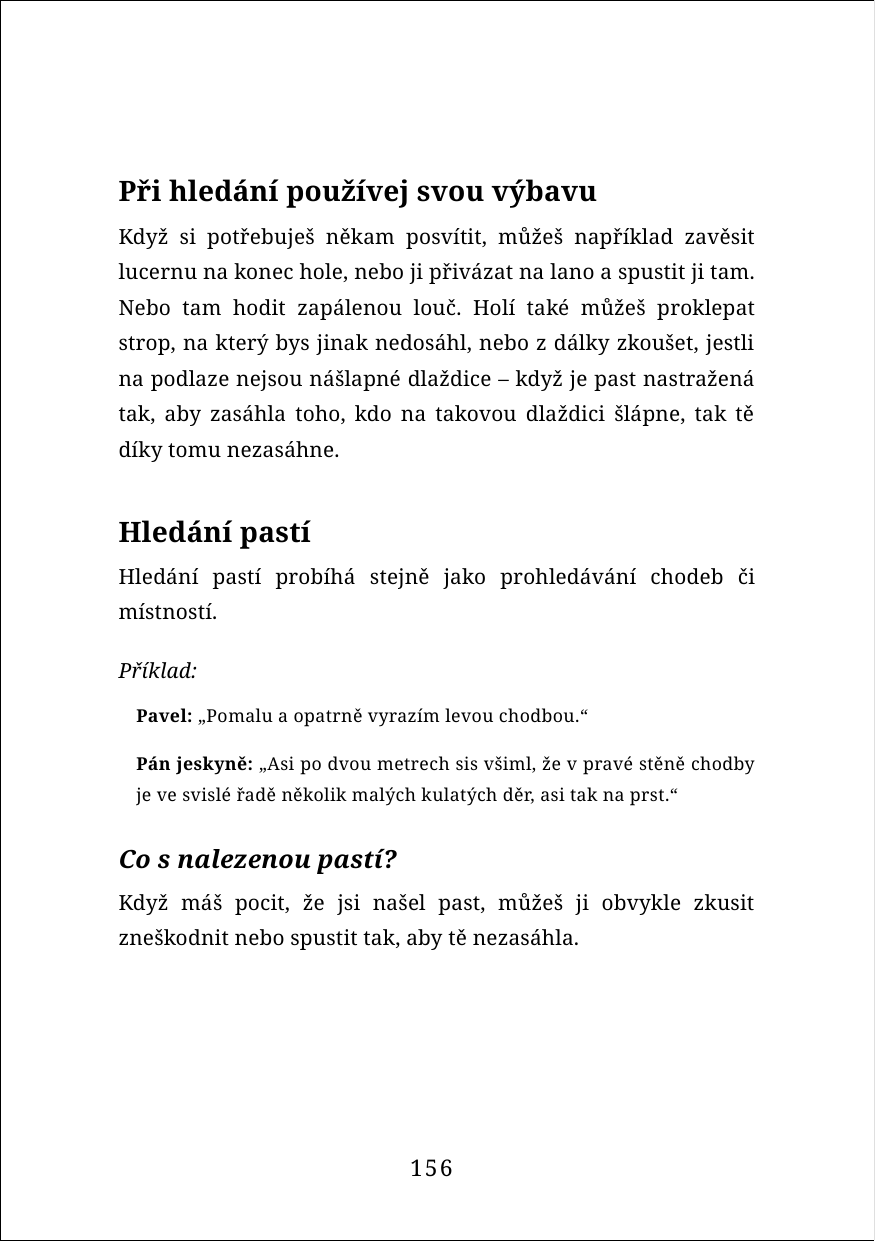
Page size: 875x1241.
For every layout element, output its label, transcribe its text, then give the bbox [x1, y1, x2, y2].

text Pán jeskyně: „Asi po dvou metrech sis všiml, že v pravé stěně chodby je ve svislé řadě několik malých kulatých děr, asi tak na prst.“ [136, 752, 756, 806]
text Hledání pastí probíhá stejně jako prohledávání chodeb či místností. [118, 562, 756, 626]
text Když si potřebuješ někam posvítit, můžeš například zavěsit lucernu na konec hole, nebo ji přivázat na lano a spustit ji tam. Nebo tam hodit zapálenou louč. Holí také můžeš proklepat strop, na který bys jinak nedosáhl, nebo z dálky zkoušet, jestli na podlaze nejsou nášlapné dlaždice – když je past nastražená tak, aby zasáhla toho, kdo na takovou dlaždici šlápne, tak tě díky tomu nezasáhne. [118, 222, 756, 463]
subtitle Při hledání používej svou výbavu [118, 172, 756, 210]
text Když máš pocit, že jsi našel past, můžeš ji obvykle zkusit zneškodnit nebo spustit tak, aby tě nezasáhla. [118, 888, 756, 952]
subtitle Hledání pastí [118, 512, 756, 550]
text Pavel: „Pomalu a opatrně vyrazím levou chodbou.“ [136, 704, 756, 728]
subtitle Co s nalezenou pastí? [118, 842, 756, 876]
text Příklad: [118, 657, 756, 685]
